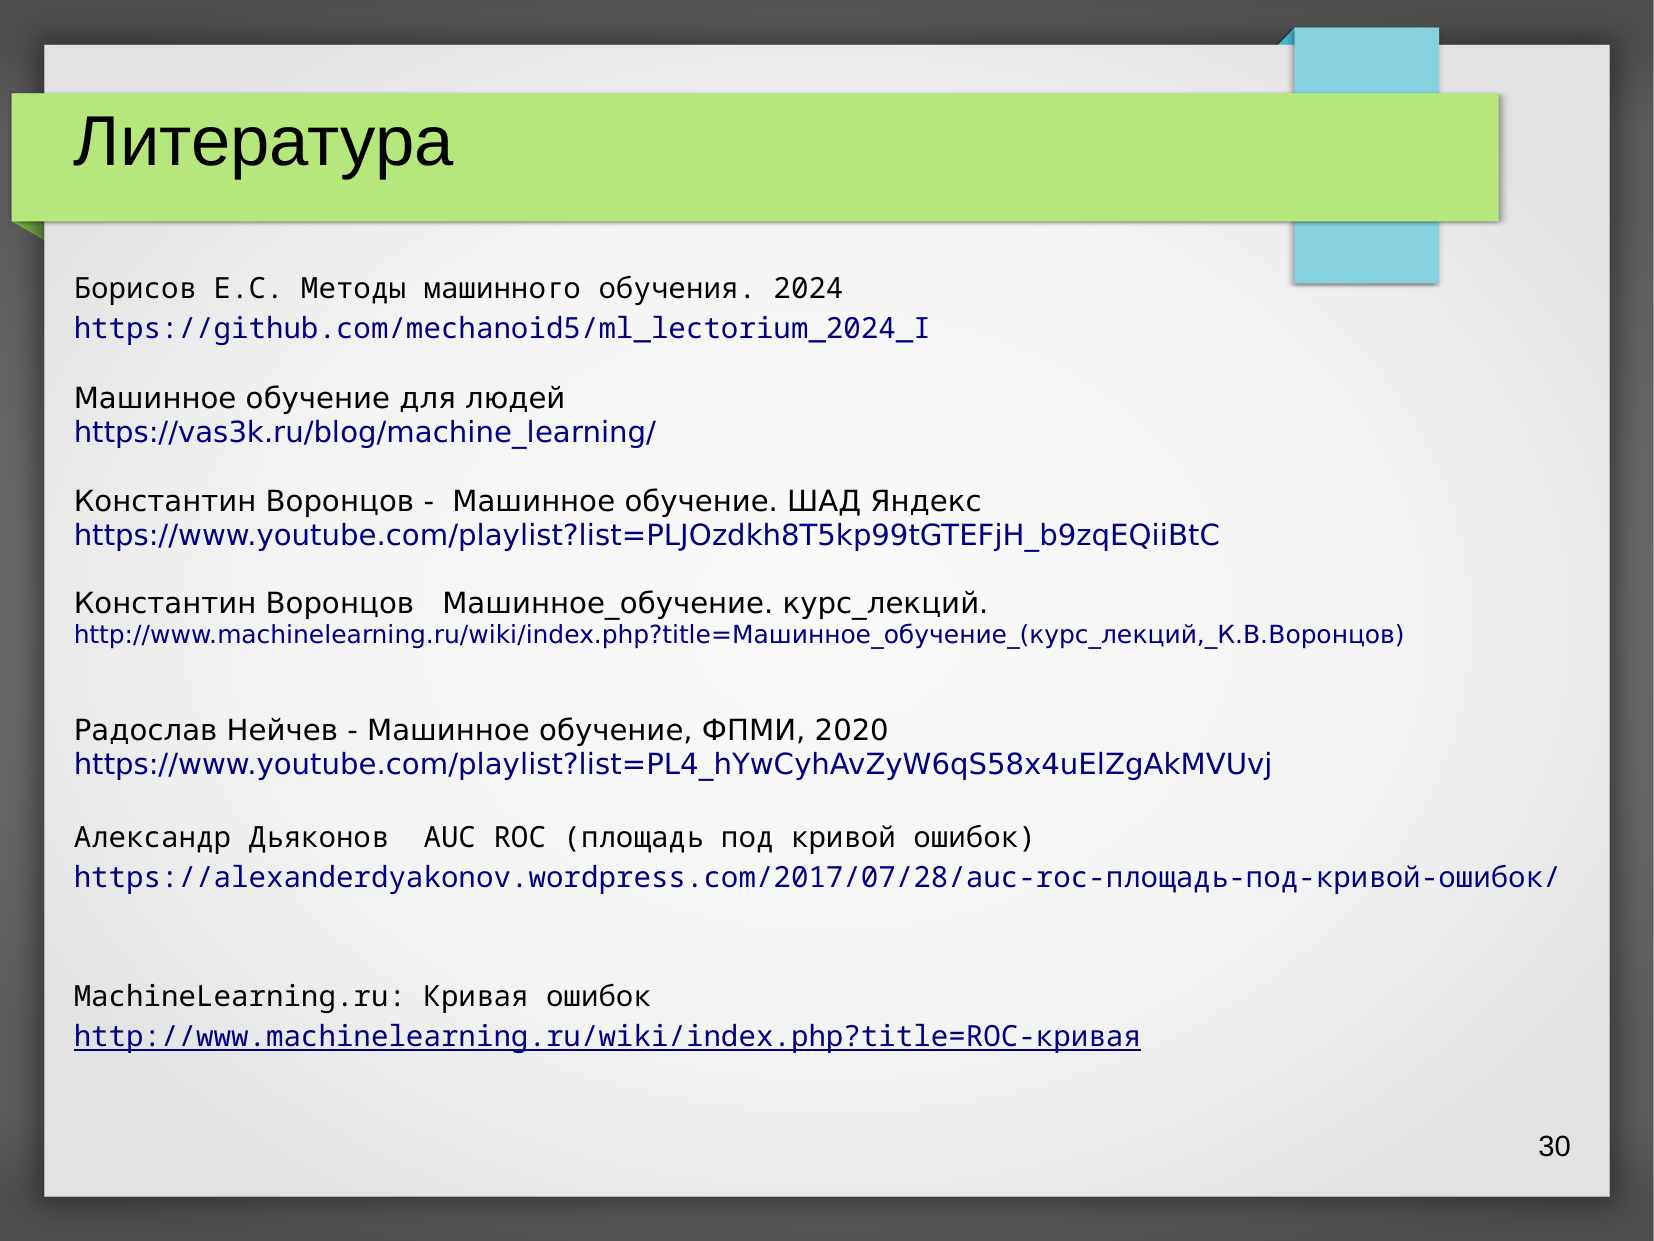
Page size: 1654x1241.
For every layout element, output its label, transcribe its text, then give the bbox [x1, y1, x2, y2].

text_box Литература [59, 94, 1004, 189]
picture [0, 0, 1654, 1241]
text_box Борисов Е.С. Методы машинного обучения. 2024 https://github.com/mechanoid5/ml_lectorium_2024_I Машинное обучение для людей https://vas3k.ru/blog/machine_learning/ Константин Воронцов - Машинное обучение. ШАД Яндексhttps://www.youtube.com/playlist?list=PLJOzdkh8T5kp99tGTEFjH_b9zqEQiiBtC Константин Воронцов Машинное_обучение. курс_лекций. http://www.machinelearning.ru/wiki/index.php?title=Машинное_обучение_(курс_лекций,_К.В.Воронцов) Радослав Нейчев - Машинное обучение, ФПМИ, 2020 https://www.youtube.com/playlist?list=PL4_hYwCyhAvZyW6qS58x4uElZgAkMVUvj Александр Дьяконов AUC ROC (площадь под кривой ошибок) https://alexanderdyakonov.wordpress.com/2017/07/28/auc-roc-площадь-под-кривой-ошибок/ MachineLearning.ru: Кривая ошибок http://www.machinelearning.ru/wiki/index.php?title=ROC-кривая [59, 259, 1583, 1053]
